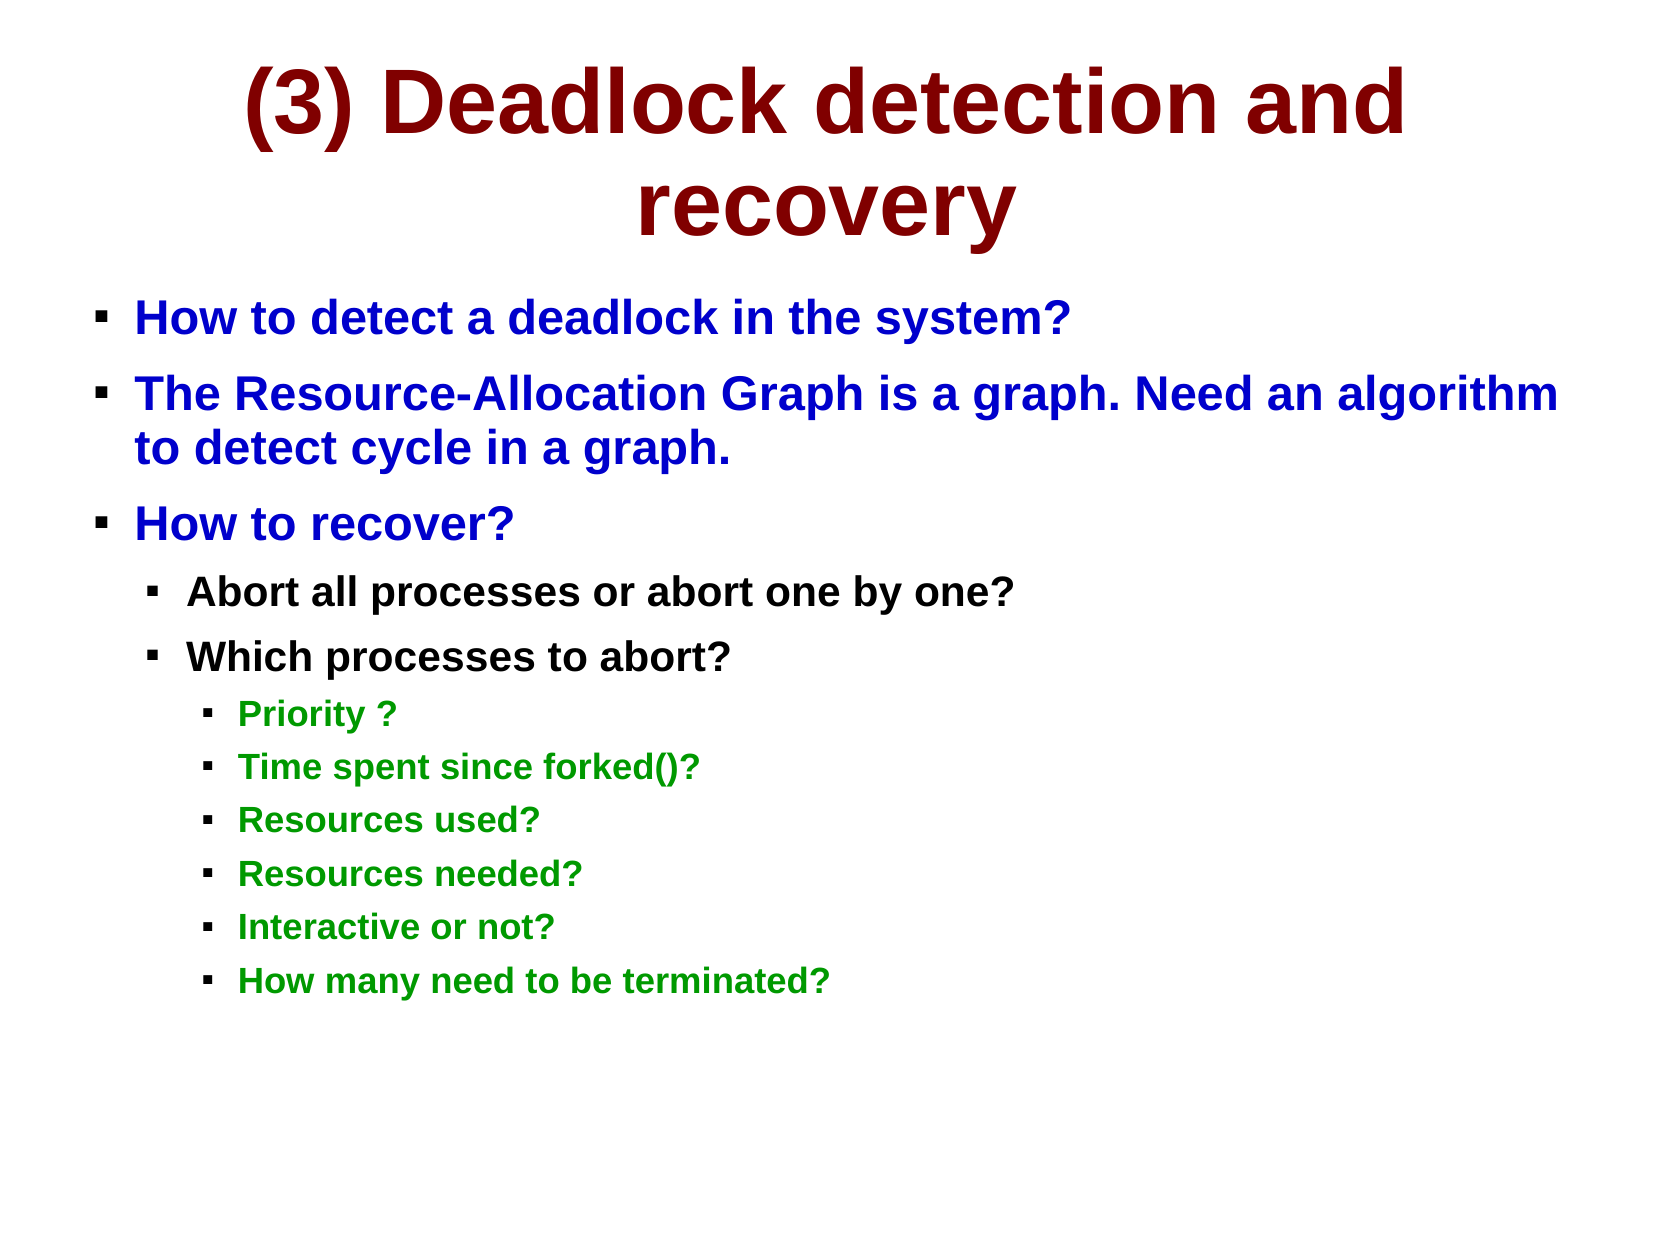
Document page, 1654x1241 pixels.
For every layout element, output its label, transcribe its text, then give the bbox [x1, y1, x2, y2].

title (3) Deadlock detection and recovery [82, 49, 1571, 257]
list How to detect a deadlock in the system? The Resource-Allocation Graph is a graph. Need an algorithm to detect cycle in a graph. How to recover? Abort all processes or abort one by one? Which processes to abort? Priority ? Time spent since forked()? Resources used? Resources needed? Interactive or not? How many need to be terminated? [82, 290, 1571, 1010]
